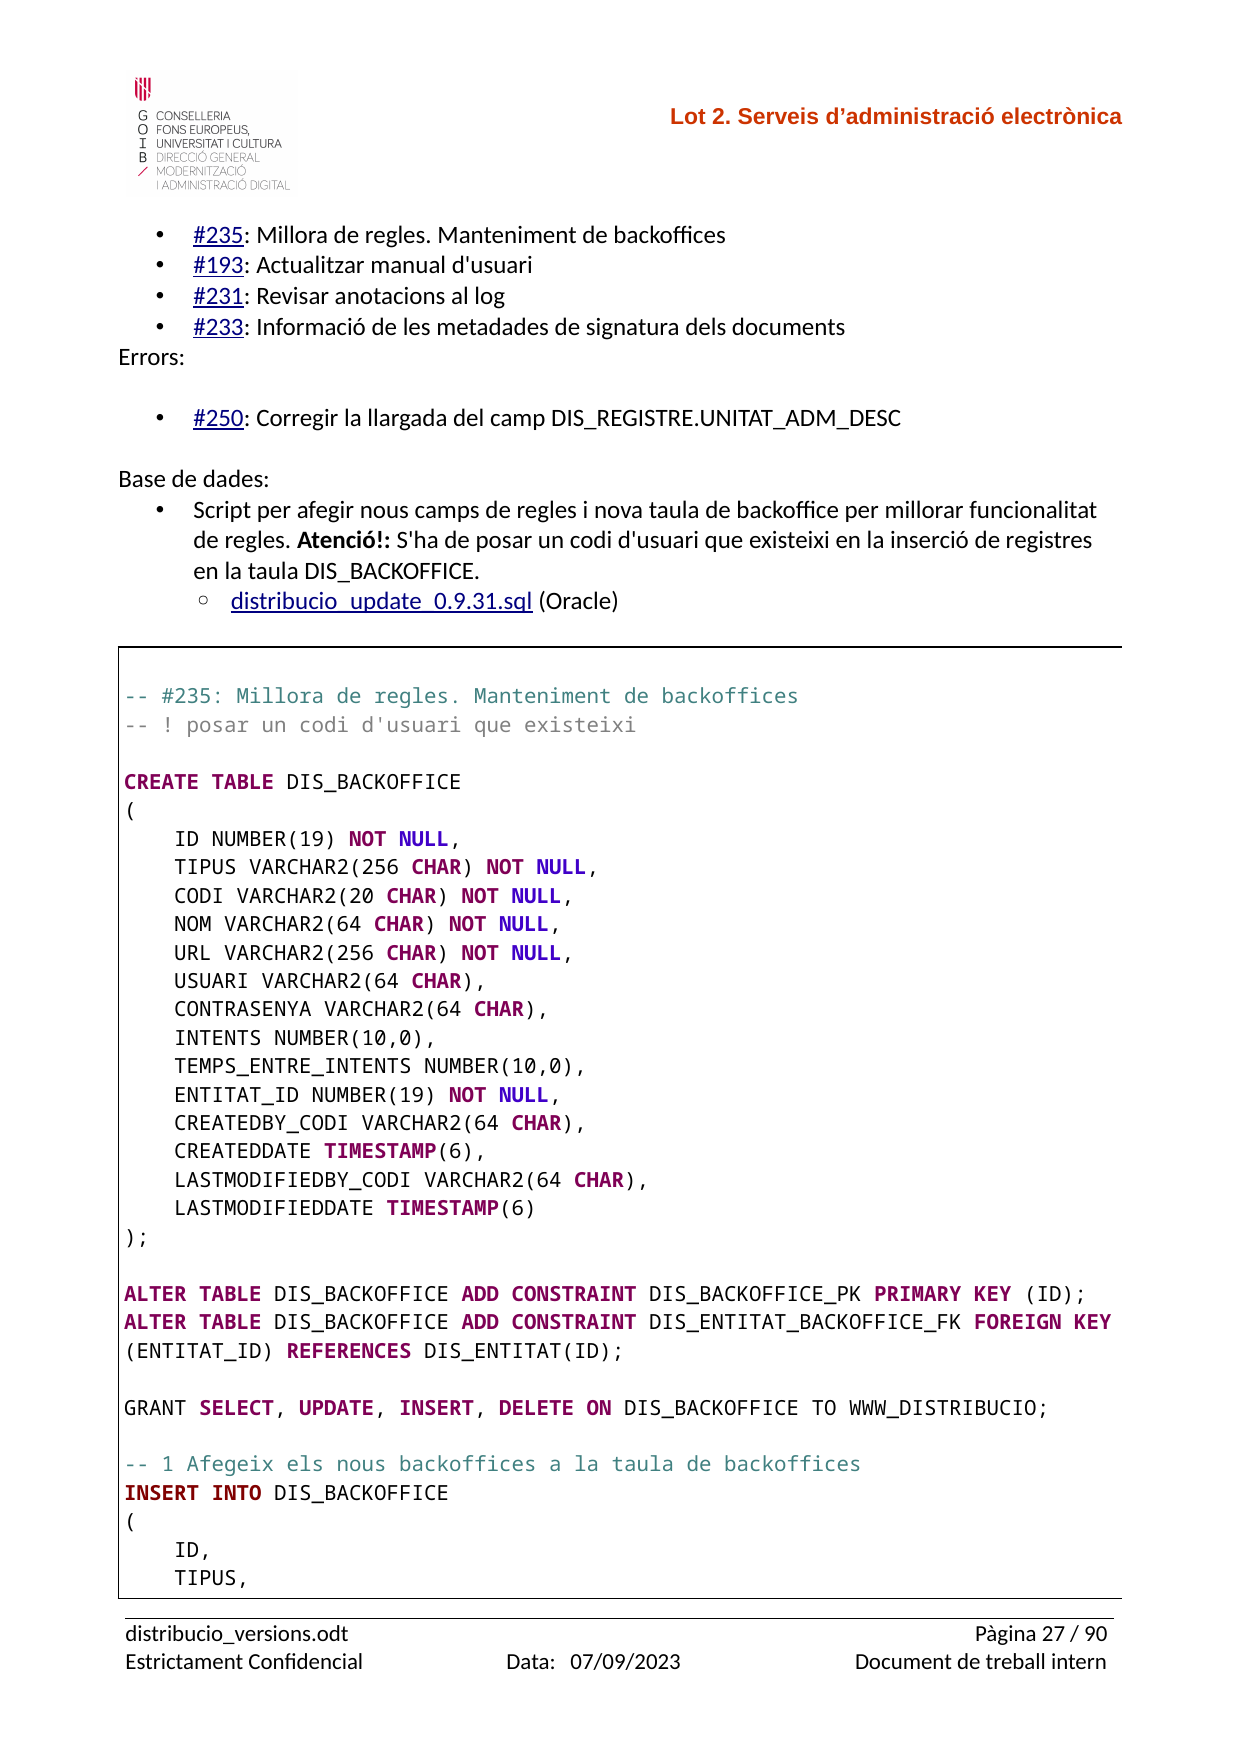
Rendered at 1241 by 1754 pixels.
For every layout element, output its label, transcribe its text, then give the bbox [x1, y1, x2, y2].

picture [126, 70, 299, 197]
list #235: Millora de regles. Manteniment de backoffices [156, 219, 1122, 250]
list #250: Corregir la llargada del camp DIS_REGISTRE.UNITAT_ADM_DESC [156, 402, 1122, 433]
list #231: Revisar anotacions al log [156, 280, 1122, 311]
text Errors: [118, 341, 1122, 372]
text Base de dades: [118, 463, 1122, 494]
list #233: Informació de les metadades de signatura dels documents [156, 311, 1122, 341]
list #193: Actualitzar manual d'usuari [156, 250, 1122, 280]
table_header -- #235: Millora de regles. Manteniment de backoffices -- ! posar un codi d'usuari que existeixi CREATE TABLE DIS_BACKOFFICE ( ID NUMBER(19) NOT NULL, TIPUS VARCHAR2(256 CHAR) NOT NULL, CODI VARCHAR2(20 CHAR) NOT NULL, NOM VARCHAR2(64 CHAR) NOT NULL, URL VARCHAR2(256 CHAR) NOT NULL, USUARI VARCHAR2(64 CHAR), CONTRASENYA VARCHAR2(64 CHAR), INTENTS NUMBER(10,0), TEMPS_ENTRE_INTENTS NUMBER(10,0), ENTITAT_ID NUMBER(19) NOT NULL, CREATEDBY_CODI VARCHAR2(64 CHAR), CREATEDDATE TIMESTAMP(6), LASTMODIFIEDBY_CODI VARCHAR2(64 CHAR), LASTMODIFIEDDATE TIMESTAMP(6) ); ALTER TABLE DIS_BACKOFFICE ADD CONSTRAINT DIS_BACKOFFICE_PK PRIMARY KEY (ID); ALTER TABLE DIS_BACKOFFICE ADD CONSTRAINT DIS_ENTITAT_BACKOFFICE_FK FOREIGN KEY (ENTITAT_ID) REFERENCES DIS_ENTITAT(ID); GRANT SELECT, UPDATE, INSERT, DELETE ON DIS_BACKOFFICE TO WWW_DISTRIBUCIO; -- 1 Afegeix els nous backoffices a la taula de backoffices INSERT INTO DIS_BACKOFFICE ( ID, TIPUS, [119, 648, 1122, 1597]
list distribucio_update_0.9.31.sql (Oracle) [193, 585, 1122, 616]
list Script per afegir nous camps de regles i nova taula de backoffice per millorar funcionalitat de regles. Atenció!: S'ha de posar un codi d'usuari que existeixi en la inserció de registres en la taula DIS_BACKOFFICE. [156, 494, 1122, 585]
